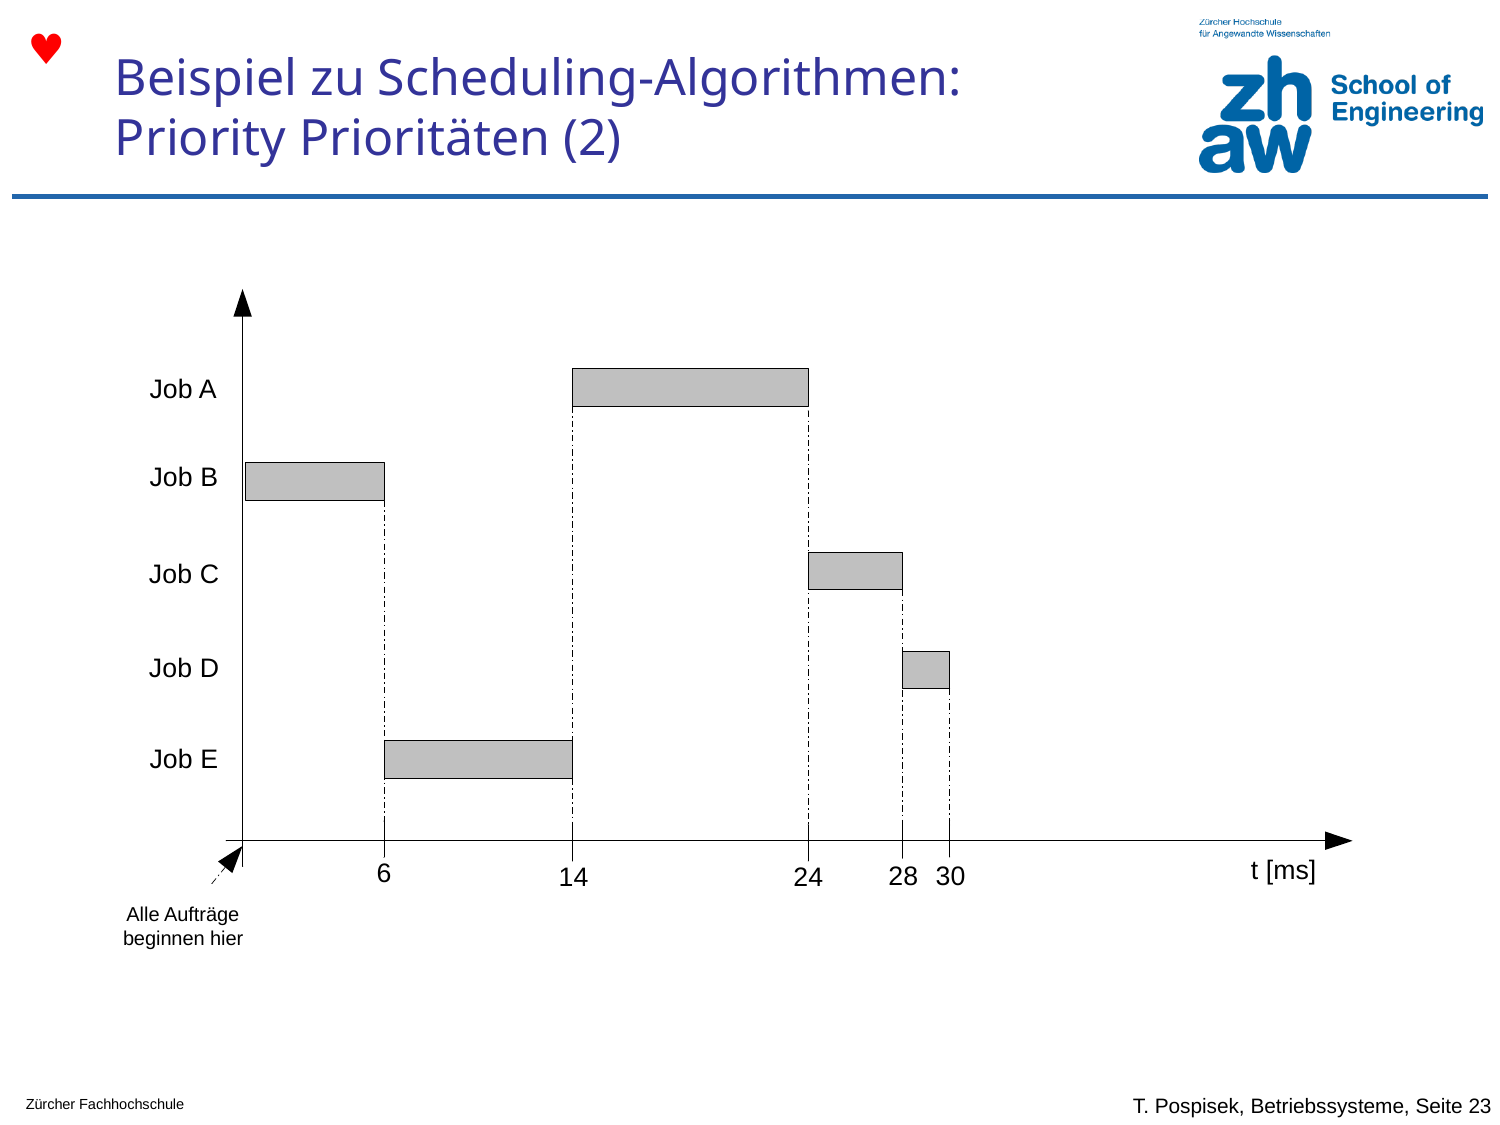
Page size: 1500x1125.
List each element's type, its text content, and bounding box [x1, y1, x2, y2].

title Beispiel zu Scheduling-Algorithmen: Priority Prioritäten (2) [99, 60, 1379, 173]
text_box 6 [376, 858, 404, 889]
text_box [246, 463, 385, 501]
text_box t [ms] [1250, 855, 1317, 886]
text_box Job B [149, 462, 219, 493]
text_box Job D [148, 653, 219, 684]
text_box beginnen hier [123, 927, 245, 950]
text_box [218, 845, 243, 874]
text_box Job A [149, 374, 219, 405]
text_box 14 [558, 862, 589, 893]
text_box 28 [888, 860, 919, 891]
text_box [1325, 831, 1353, 850]
text_box [572, 369, 808, 407]
picture [1199, 19, 1483, 173]
text_box [385, 739, 573, 779]
text_box Alle Aufträge [126, 903, 247, 926]
text_box [903, 652, 951, 689]
text_box [233, 288, 252, 317]
text_box 24 [793, 862, 824, 893]
text_box [809, 553, 903, 591]
text_box ♥️ [12, 11, 95, 84]
text_box Job C [148, 559, 219, 590]
text_box Job E [149, 744, 219, 775]
text_box 30 [935, 860, 966, 891]
